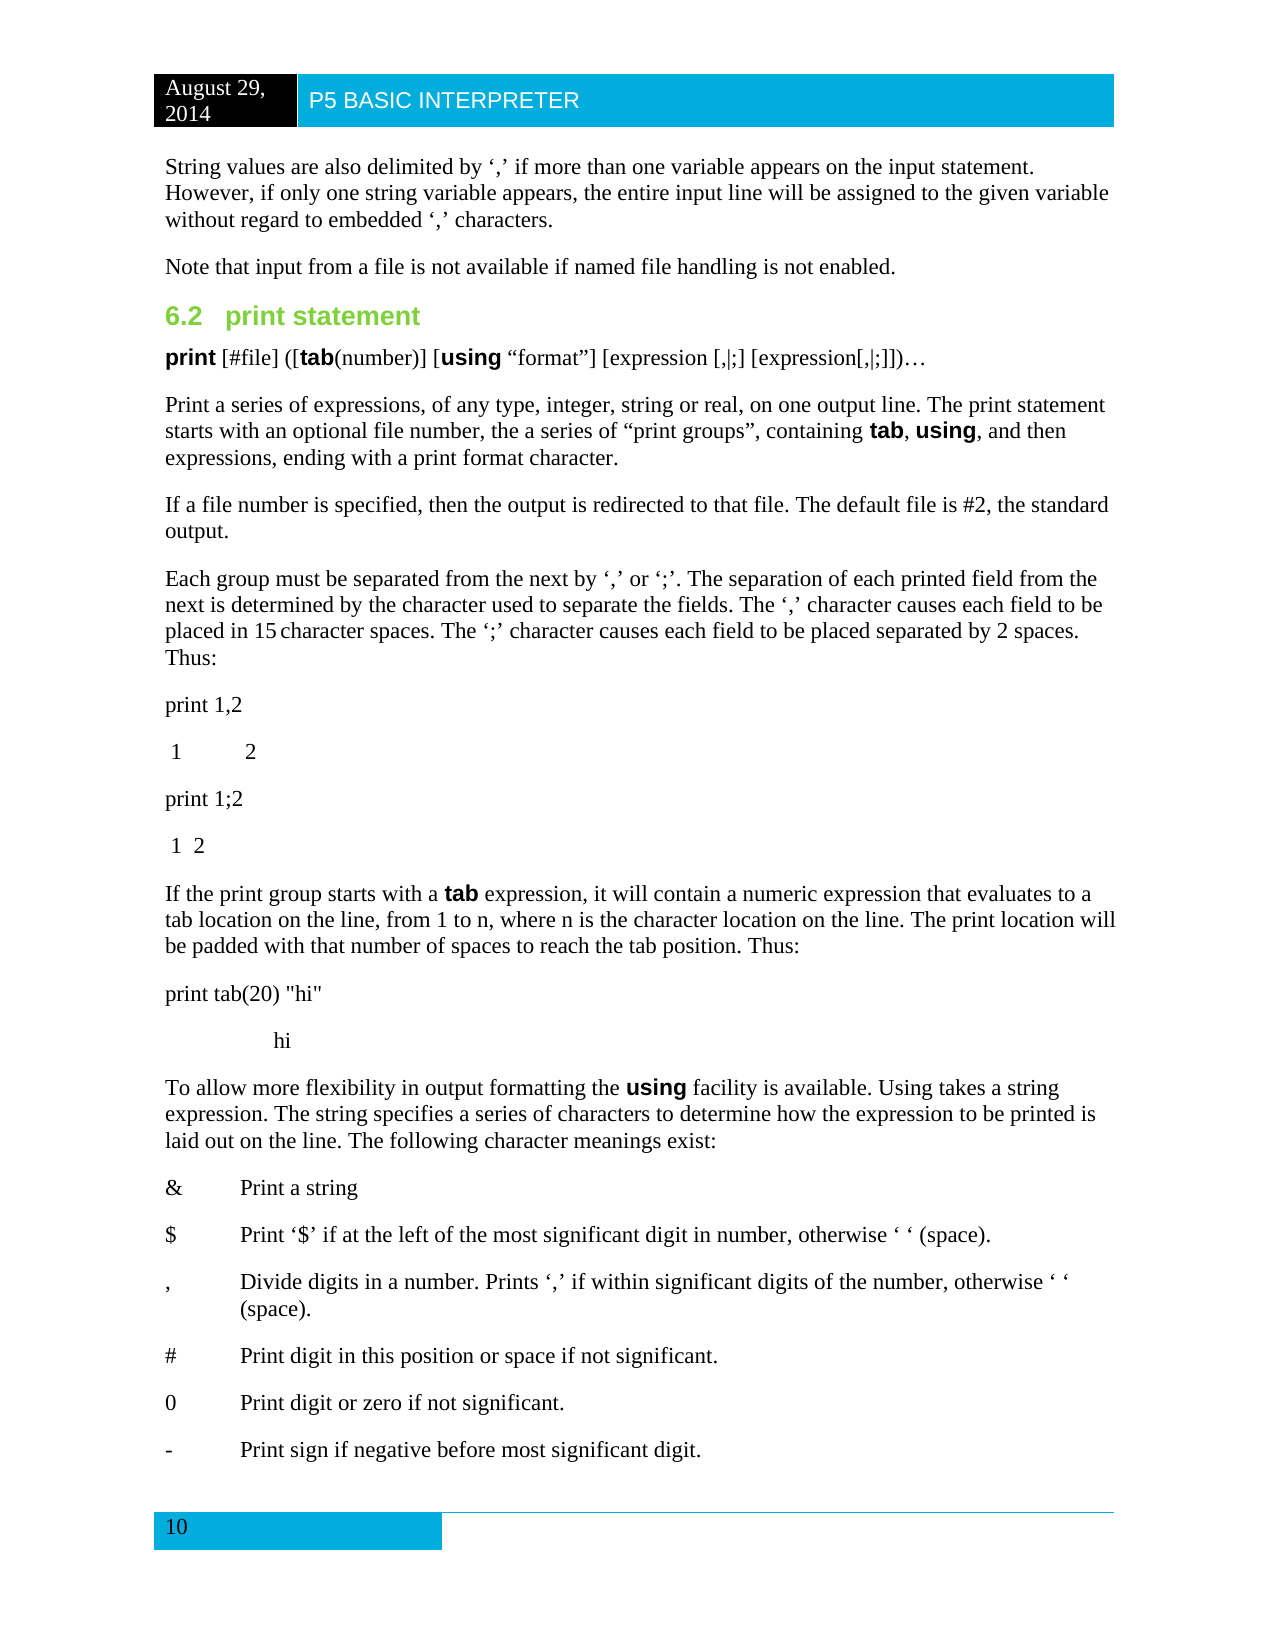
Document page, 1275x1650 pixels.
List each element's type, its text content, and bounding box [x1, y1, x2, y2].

text String values are also delimited by ‘,’ if more than one variable appears on the input statement. However, if only one string variable appears, the entire input line will be assigned to the given variable without regard to embedded ‘,’ characters. [165, 153, 1125, 232]
text - Print sign if negative before most significant digit. [165, 1436, 1125, 1463]
text print 1;2 [165, 785, 1125, 812]
text hi [165, 1027, 1125, 1053]
text print [#file] ([tab(number)] [using “format”] [expression [,|;] [expression[,|;]])… [165, 344, 1125, 370]
text print tab(20) "hi" [165, 979, 1125, 1006]
text # Print digit in this position or space if not significant. [165, 1342, 1125, 1368]
text print 1,2 [165, 691, 1125, 717]
text $ Print ‘$’ if at the left of the most significant digit in number, otherwise ‘ ‘ (space). [165, 1221, 1125, 1247]
subtitle print statement [165, 300, 1125, 331]
text If the print group starts with a tab expression, it will contain a numeric expression that evaluates to a tab location on the line, from 1 to n, where n is the character location on the line. The print location will be padded with that number of spaces to reach the tab position. Thus: [165, 879, 1125, 959]
text , Divide digits in a number. Prints ‘,’ if within significant digits of the number, otherwise ‘ ‘ (space). [165, 1268, 1125, 1321]
text If a file number is specified, then the output is redirected to that file. The default file is #2, the standard output. [165, 491, 1125, 544]
text To allow more flexibility in output formatting the using facility is available. Using takes a string expression. The string specifies a series of characters to determine how the expression to be printed is laid out on the line. The following character meanings exist: [165, 1074, 1125, 1153]
text 1 2 [165, 738, 1125, 764]
text Print a series of expressions, of any type, integer, string or real, on one output line. The print statement starts with an optional file number, the a series of “print groups”, containing tab, using, and then expressions, ending with a print format character. [165, 391, 1125, 470]
text 1 2 [165, 832, 1125, 859]
text Each group must be separated from the next by ‘,’ or ‘;’. The separation of each printed field from the next is determined by the character used to separate the fields. The ‘,’ character causes each field to be placed in 15 character spaces. The ‘;’ character causes each field to be placed separated by 2 spaces. Thus: [165, 564, 1125, 670]
text & Print a string [165, 1174, 1125, 1200]
text Note that input from a file is not available if named file handling is not enabled. [165, 253, 1125, 279]
text 0 Print digit or zero if not significant. [165, 1389, 1125, 1415]
